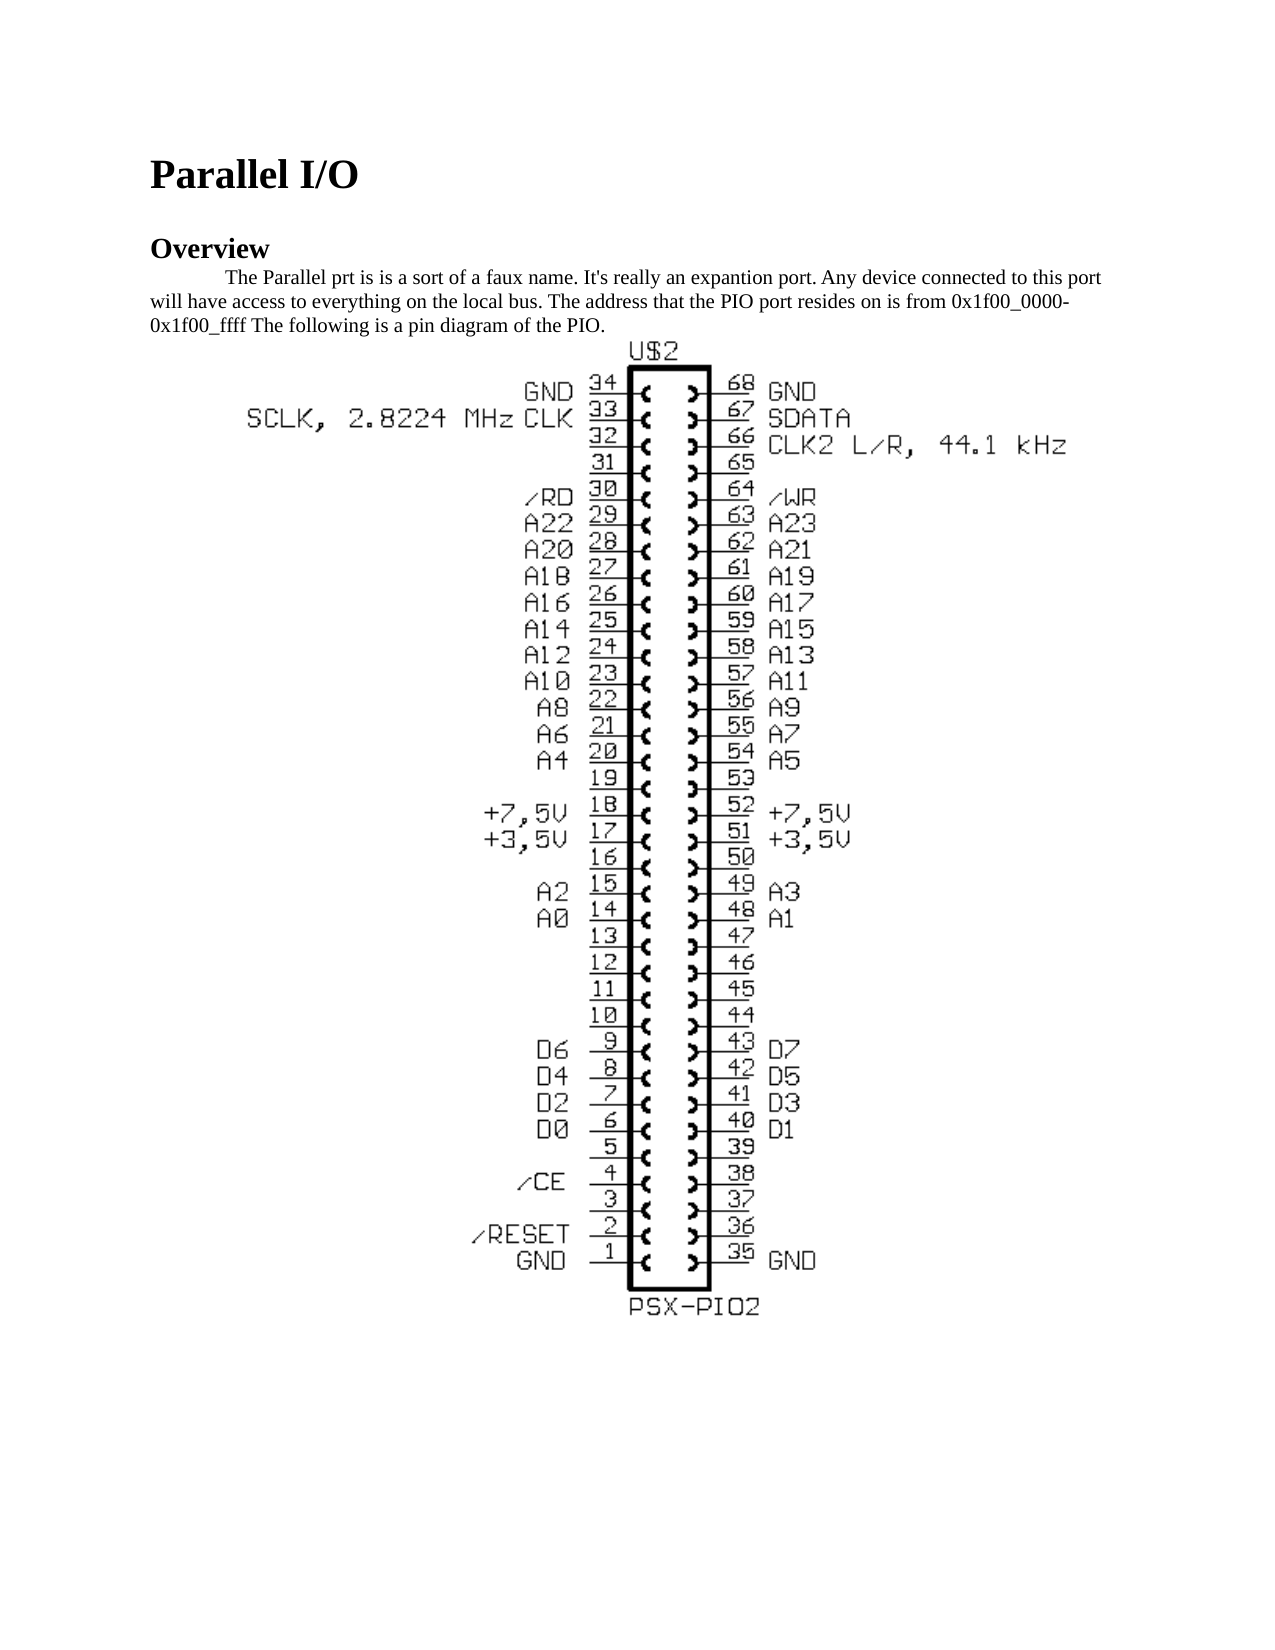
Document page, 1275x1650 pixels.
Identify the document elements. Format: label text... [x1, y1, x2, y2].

text The Parallel prt is is a sort of a faux name. It's really an expantion port. Any device connected to this port will have access to everything on the local bus. The address that the PIO port resides on is from 0x1f00_0000-0x1f00_ffff The following is a pin diagram of the PIO. [150, 265, 1125, 337]
text Parallel I/O [150, 150, 1125, 198]
text Overview [150, 231, 1125, 265]
